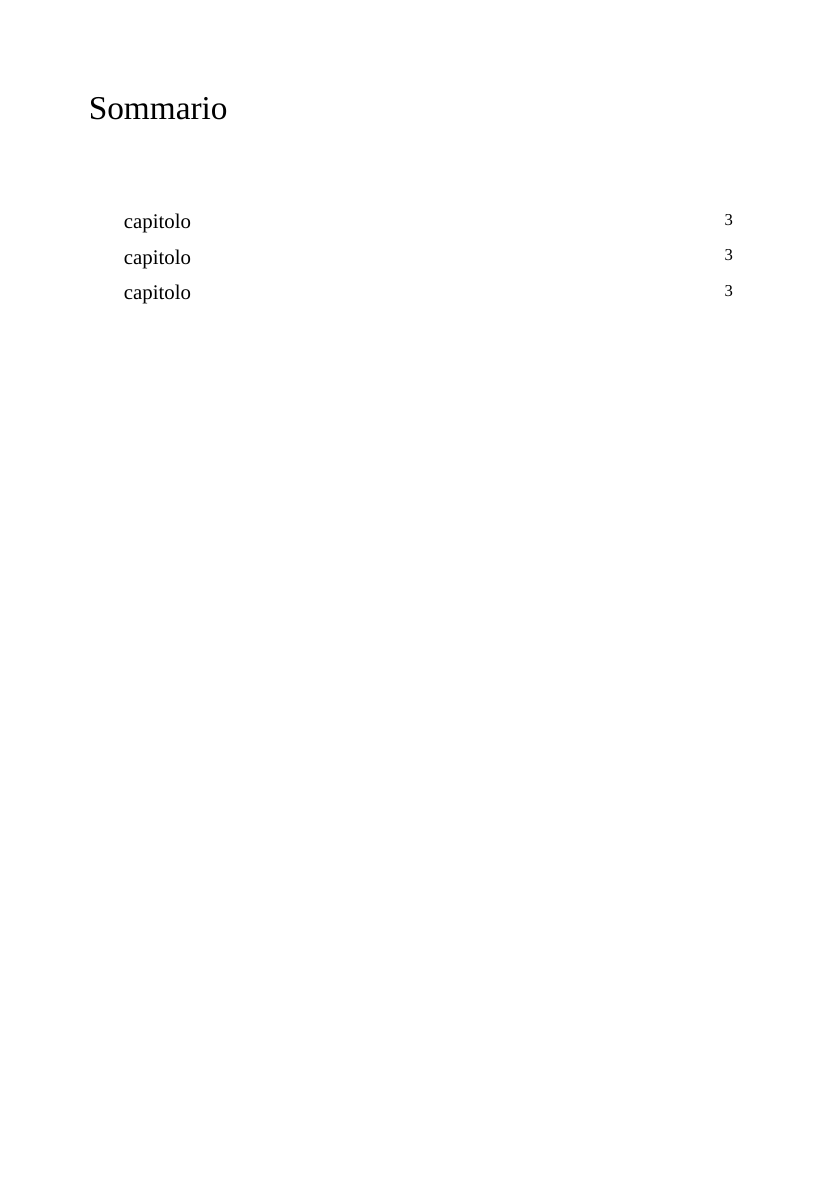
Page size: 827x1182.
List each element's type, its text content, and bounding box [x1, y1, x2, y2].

table_header capitolo [89, 204, 659, 239]
table_header 3 [659, 204, 738, 239]
table_cell capitolo [89, 275, 659, 310]
table_cell capitolo [89, 239, 659, 274]
table_cell 3 [659, 239, 738, 274]
subtitle Sommario [88, 88, 738, 127]
table_cell 3 [659, 275, 738, 310]
